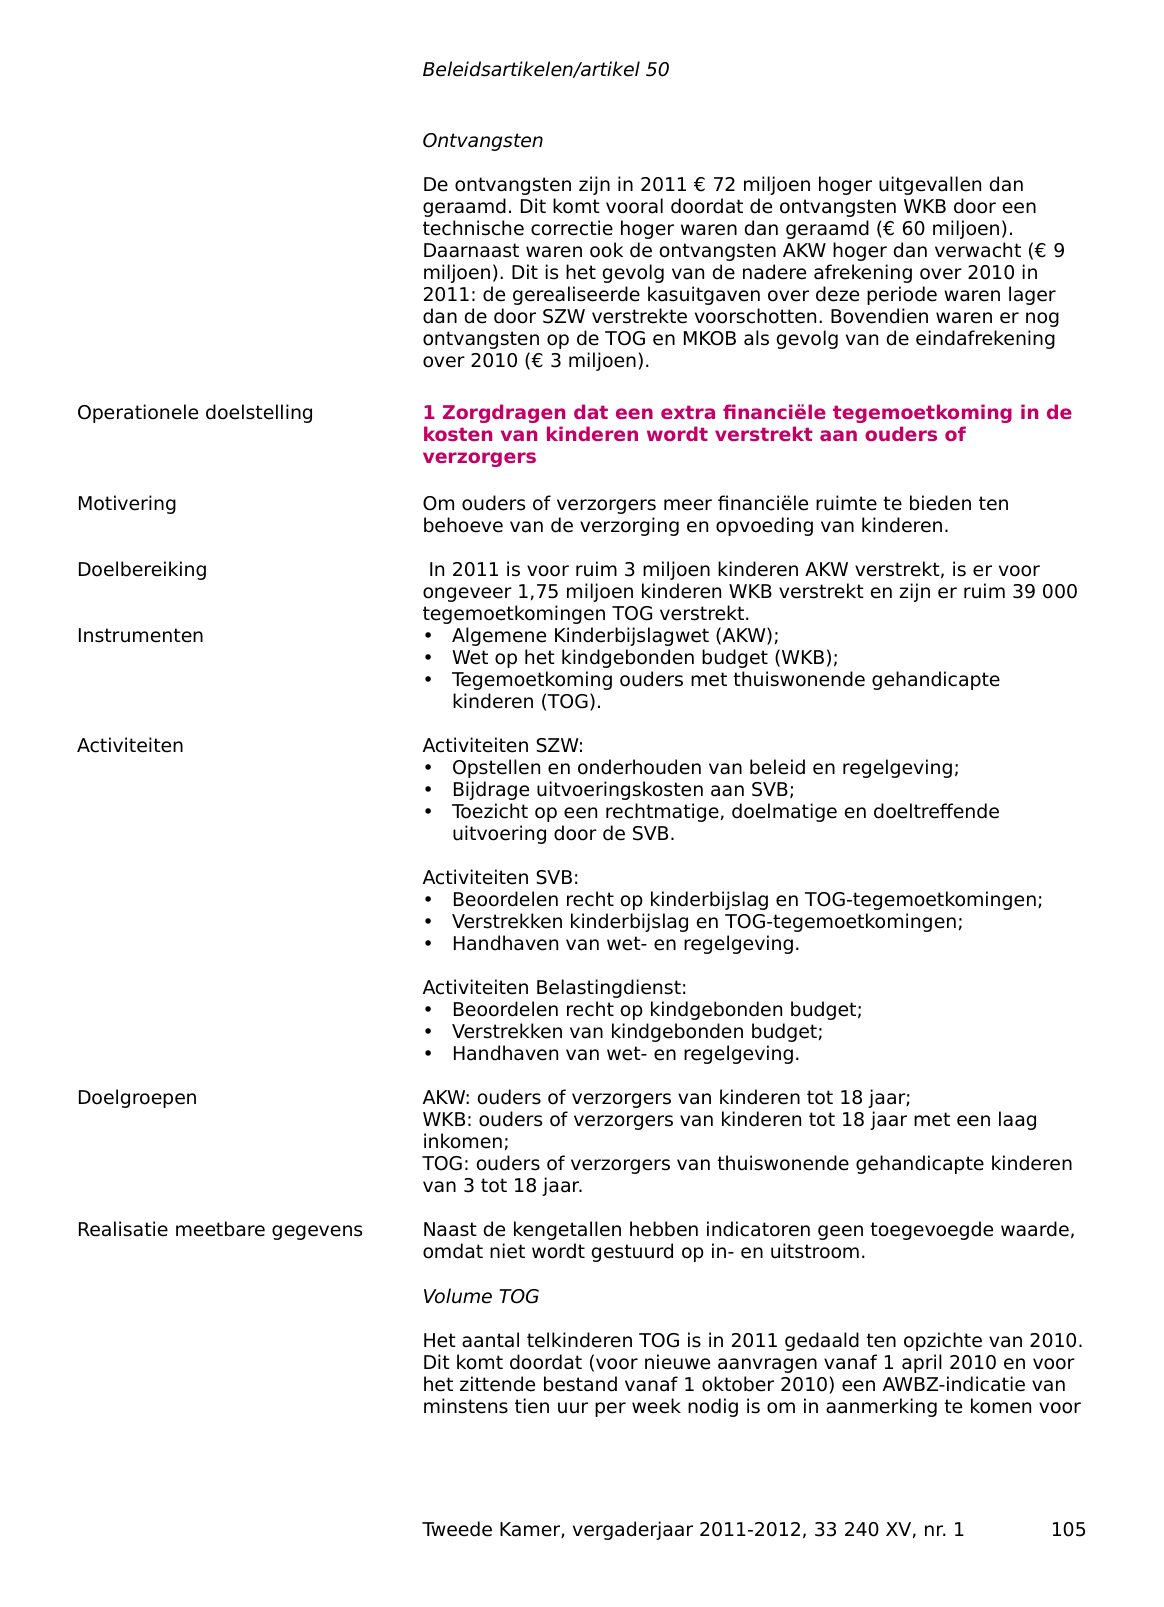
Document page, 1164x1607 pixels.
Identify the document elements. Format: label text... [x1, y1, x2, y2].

subtitle Ontvangsten [422, 130, 1087, 152]
text In 2011 is voor ruim 3 miljoen kinderen AKW verstrekt, is er voor ongeveer 1,75 miljoen kinderen WKB verstrekt en zijn er ruim 39 000 tegemoetkomingen TOG verstrekt. [422, 559, 1087, 625]
text AKW: ouders of verzorgers van kinderen tot 18 jaar; [422, 1087, 1087, 1109]
text [77, 1109, 399, 1117]
text TOG: ouders of verzorgers van thuiswonende gehandicapte kinderen van 3 tot 18 jaar. [422, 1153, 1087, 1197]
text Activiteiten SZW: [422, 735, 1087, 757]
text WKB: ouders of verzorgers van kinderen tot 18 jaar met een laag inkomen; [422, 1109, 1087, 1153]
text • Opstellen en onderhouden van beleid en regelgeving; [422, 757, 1087, 779]
text Naast de kengetallen hebben indicatoren geen toegevoegde waarde, omdat niet wordt gestuurd op in- en uitstroom. [422, 1219, 1087, 1263]
text • Handhaven van wet- en regelgeving. [422, 1043, 1087, 1065]
text Om ouders of verzorgers meer financiële ruimte te bieden ten behoeve van de verzorging en opvoeding van kinderen. [422, 493, 1087, 537]
text • Toezicht op een rechtmatige, doelmatige en doeltreffende uitvoering door de SVB. [422, 801, 1087, 845]
text Motivering [77, 493, 399, 515]
text • Tegemoetkoming ouders met thuiswonende gehandicapte kinderen (TOG). [422, 669, 1087, 713]
text Activiteiten [77, 735, 399, 757]
text De ontvangsten zijn in 2011 € 72 miljoen hoger uitgevallen dan geraamd. Dit komt vooral doordat de ontvangsten WKB door een technische correctie hoger waren dan geraamd (€ 60 miljoen). Daarnaast waren ook de ontvangsten AKW hoger dan verwacht (€ 9 miljoen). Dit is het gevolg van de nadere afrekening over 2010 in 2011: de gerealiseerde kasuitgaven over deze periode waren lager dan de door SZW verstrekte voorschotten. Bovendien waren er nog ontvangsten op de TOG en MKOB als gevolg van de eindafrekening over 2010 (€ 3 miljoen). [422, 174, 1087, 372]
text Operationele doelstelling [77, 402, 399, 424]
text • Verstrekken van kindgebonden budget; [422, 1021, 1087, 1043]
text [77, 1241, 399, 1249]
subtitle 1 Zorgdragen dat een extra financiële tegemoetkoming in de kosten van kinderen wordt verstrekt aan ouders of verzorgers [422, 402, 1087, 468]
text [77, 515, 399, 523]
subtitle Volume TOG [422, 1286, 1087, 1307]
text Activiteiten Belastingdienst: [422, 977, 1087, 999]
text • Beoordelen recht op kinderbijslag en TOG-tegemoetkomingen; [422, 889, 1087, 911]
text Het aantal telkinderen TOG is in 2011 gedaald ten opzichte van 2010. Dit komt doordat (voor nieuwe aanvragen vanaf 1 april 2010 en voor het zittende bestand vanaf 1 oktober 2010) een AWBZ-indicatie van minstens tien uur per week nodig is om in aanmerking te komen voor [422, 1330, 1087, 1418]
text Instrumenten [77, 625, 399, 647]
text Realisatie meetbare gegevens [77, 1219, 399, 1241]
text • Algemene Kinderbijslagwet (AKW); [422, 625, 1087, 647]
text Activiteiten SVB: [422, 867, 1087, 889]
text [77, 647, 399, 655]
text • Bijdrage uitvoeringskosten aan SVB; [422, 779, 1087, 801]
subtitle [77, 424, 399, 432]
text Doelbereiking [77, 559, 399, 581]
text • Verstrekken kinderbijslag en TOG-tegemoetkomingen; [422, 911, 1087, 933]
text • Beoordelen recht op kindgebonden budget; [422, 999, 1087, 1021]
text • Wet op het kindgebonden budget (WKB); [422, 647, 1087, 669]
text Doelgroepen [77, 1087, 399, 1109]
text • Handhaven van wet- en regelgeving. [422, 933, 1087, 955]
text [77, 757, 399, 765]
